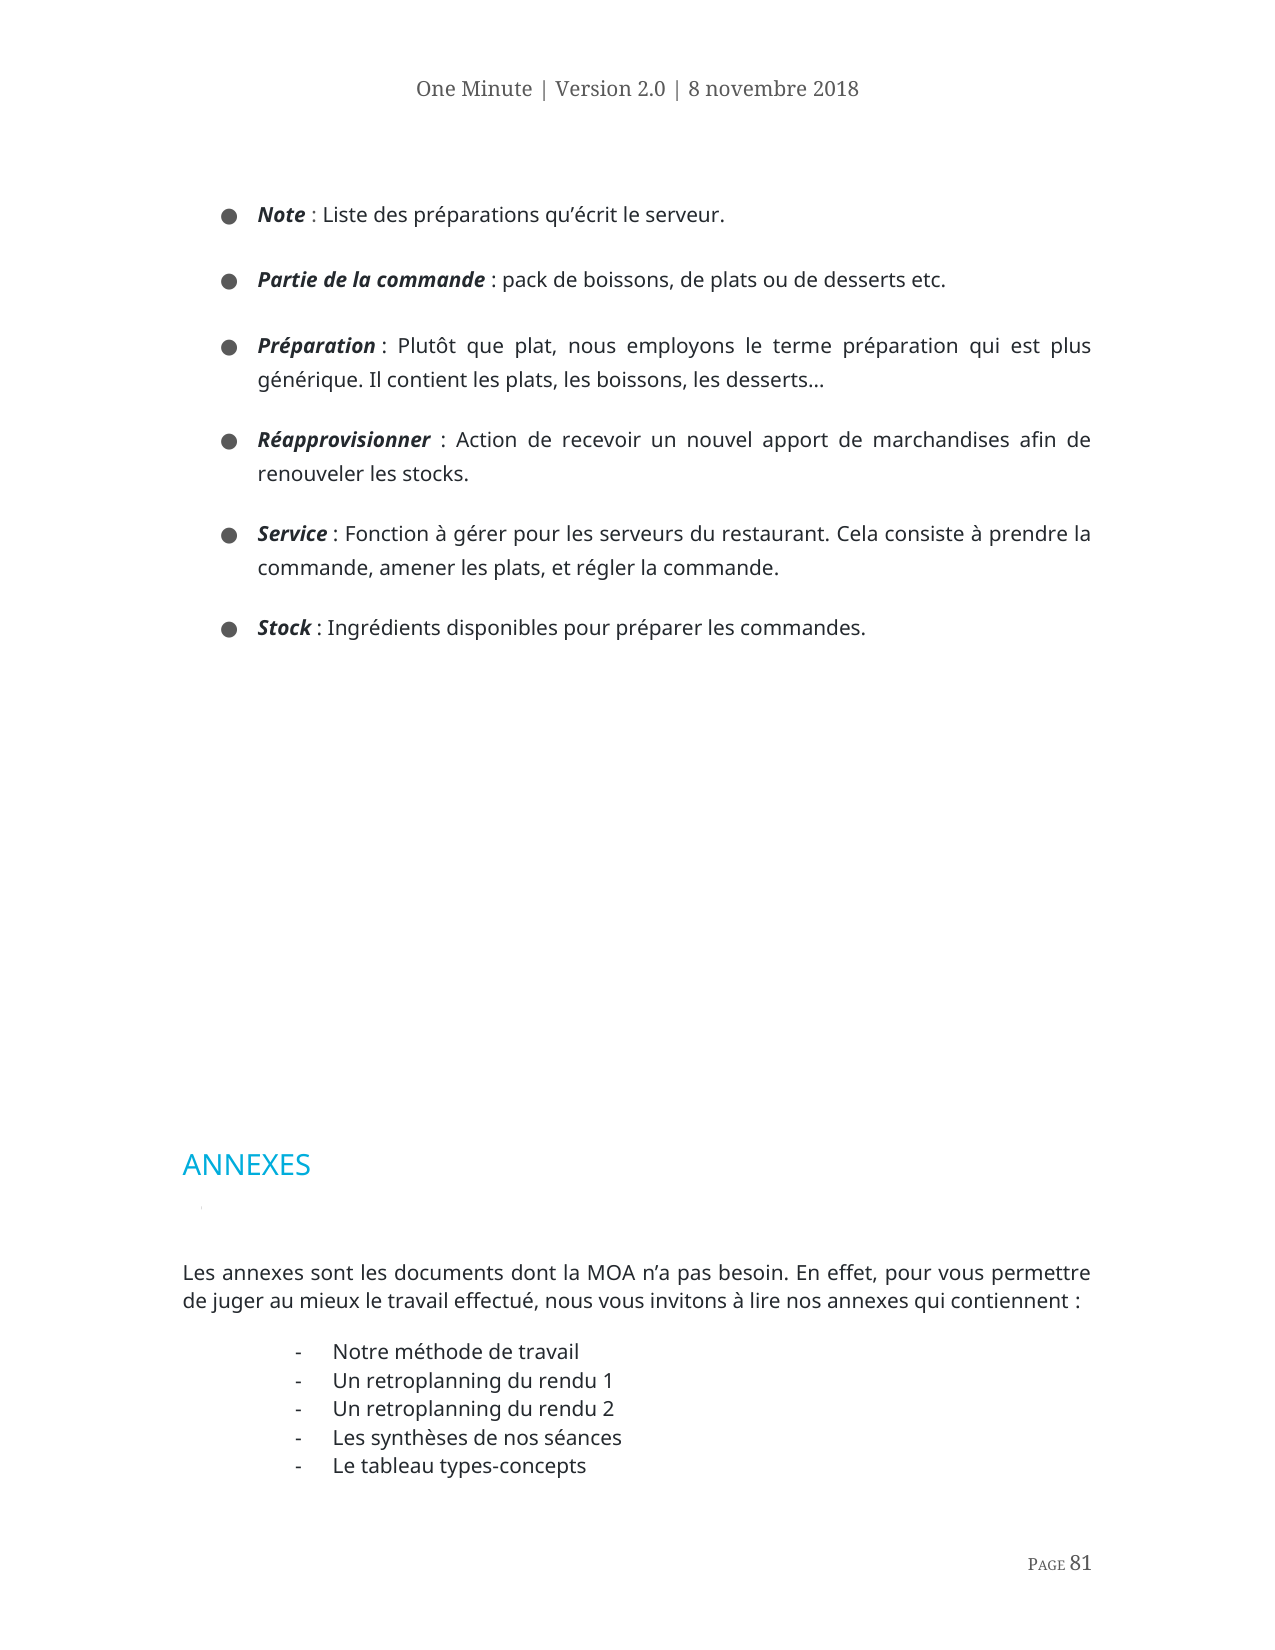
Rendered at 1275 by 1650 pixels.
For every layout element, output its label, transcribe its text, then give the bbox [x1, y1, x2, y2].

list Notre méthode de travail [295, 1337, 1093, 1366]
list Réapprovisionner : Action de recevoir un nouvel apport de marchandises afin de renouveler les stocks. [220, 417, 1093, 488]
list Le tableau types-concepts [295, 1451, 1093, 1480]
list Les synthèses de nos séances [295, 1423, 1093, 1451]
text Les annexes sont les documents dont la MOA n’a pas besoin. En effet, pour vous permettre de juger au mieux le travail effectué, nous vous invitons à lire nos annexes qui contiennent : [182, 1258, 1093, 1314]
list Partie de la commande : pack de boissons, de plats ou de desserts etc. [220, 257, 1093, 299]
list Service : Fonction à gérer pour les serveurs du restaurant. Cela consiste à prendre la commande, amener les plats, et régler la commande. [220, 511, 1093, 582]
list Un retroplanning du rendu 2 [295, 1394, 1093, 1423]
text ANNEXES [182, 1144, 1093, 1183]
list Préparation : Plutôt que plat, nous employons le terme préparation qui est plus générique. Il contient les plats, les boissons, les desserts… [220, 322, 1093, 394]
list Stock : Ingrédients disponibles pour préparer les commandes. [220, 605, 1093, 647]
list Un retroplanning du rendu 1 [295, 1366, 1093, 1394]
list Note : Liste des préparations qu’écrit le serveur. [220, 191, 1093, 234]
